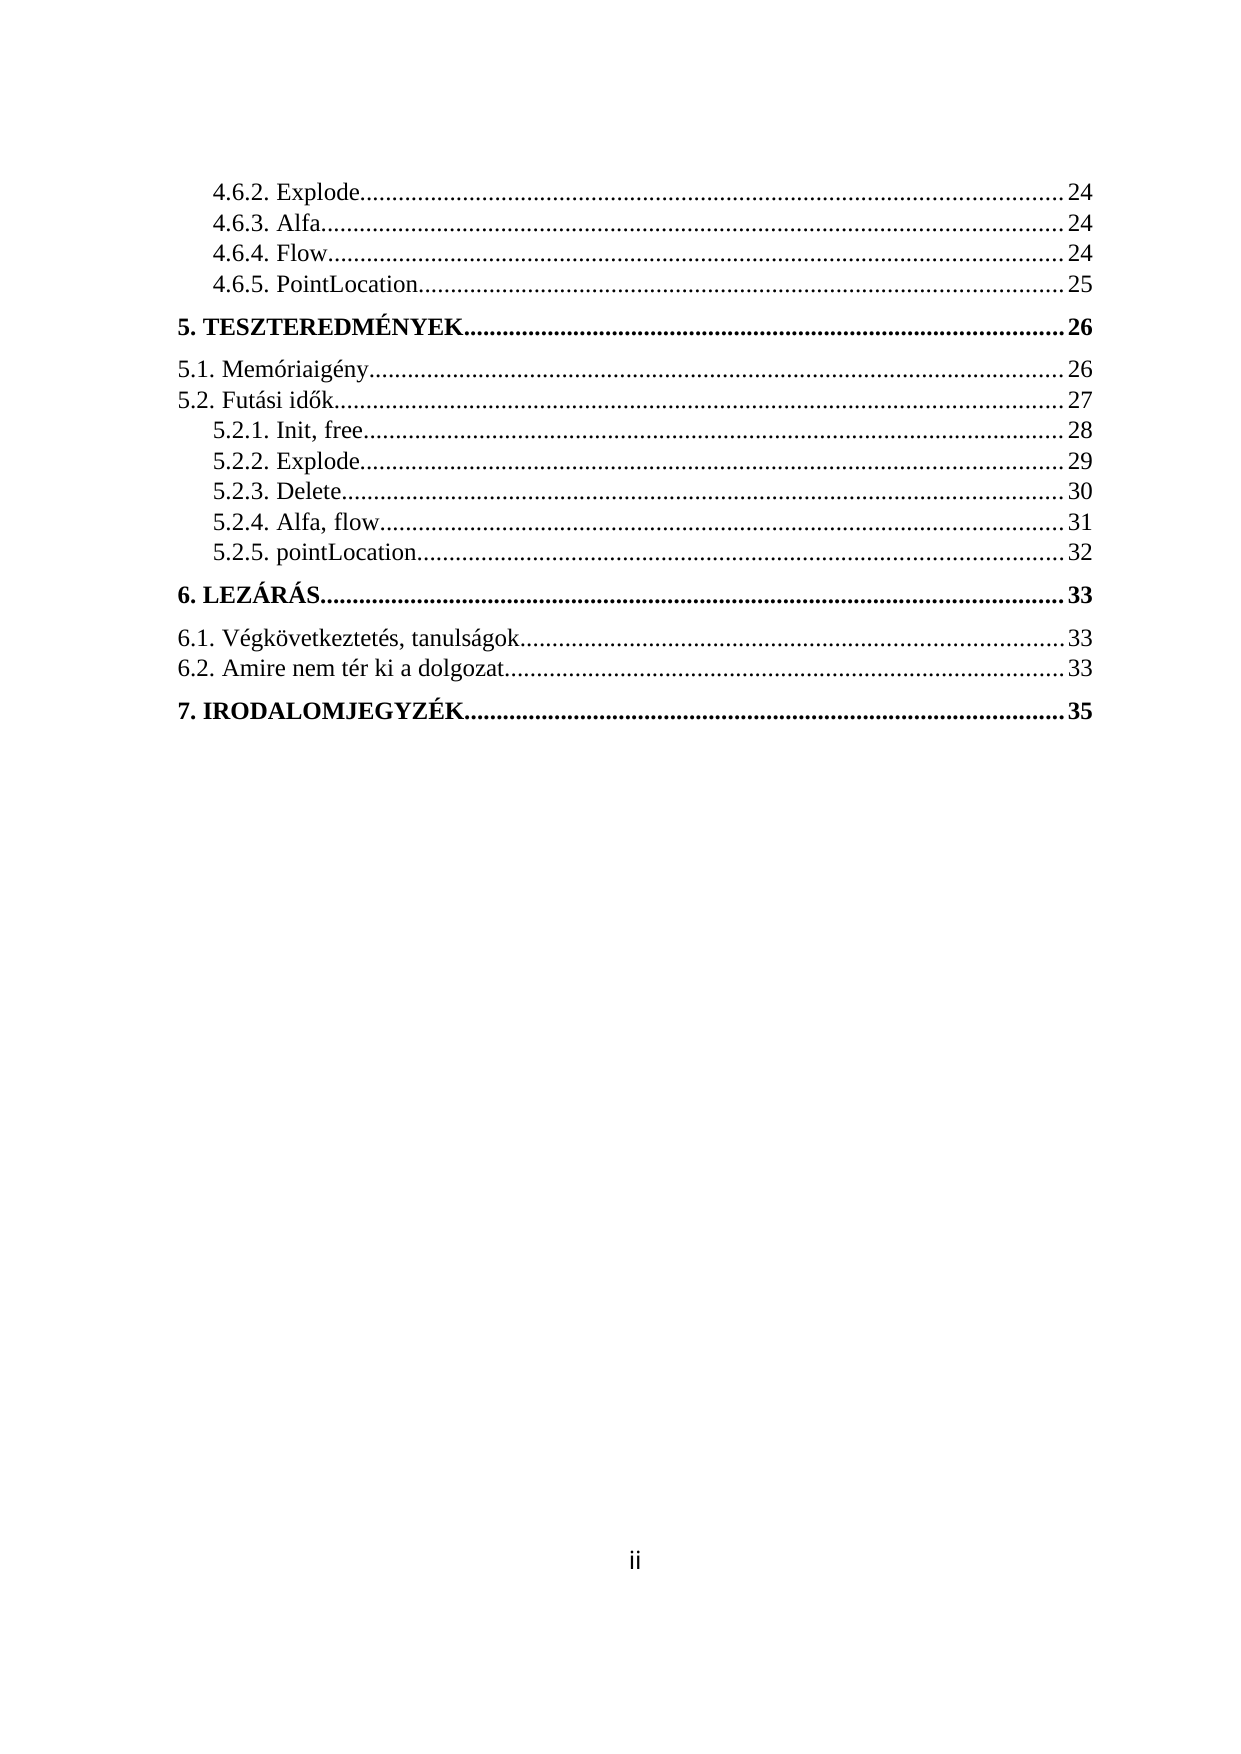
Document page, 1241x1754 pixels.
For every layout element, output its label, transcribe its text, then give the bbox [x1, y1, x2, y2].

text 5.2.1. Init, free 28 [213, 415, 1093, 444]
text 4.6.3. Alfa 24 [213, 208, 1093, 237]
text 6.1. Végkövetkeztetés, tanulságok 33 [177, 623, 1093, 652]
text 5.2.2. Explode 29 [213, 446, 1093, 474]
text 5.2. Futási idők 27 [177, 385, 1093, 414]
text 4.6.4. Flow 24 [213, 238, 1093, 267]
text 7. Irodalomjegyzék 35 [177, 696, 1093, 725]
text 5.2.5. pointLocation 32 [213, 537, 1093, 566]
text 6. Lezárás 33 [177, 580, 1093, 609]
text 4.6.2. Explode 24 [213, 177, 1093, 206]
text 5. Teszteredmények 26 [177, 311, 1093, 340]
text 4.6.5. PointLocation 25 [213, 268, 1093, 297]
text 5.1. Memóriaigény 26 [177, 354, 1093, 383]
text 5.2.4. Alfa, flow 31 [213, 506, 1093, 535]
text 6.2. Amire nem tér ki a dolgozat 33 [177, 653, 1093, 682]
text 5.2.3. Delete 30 [213, 476, 1093, 505]
